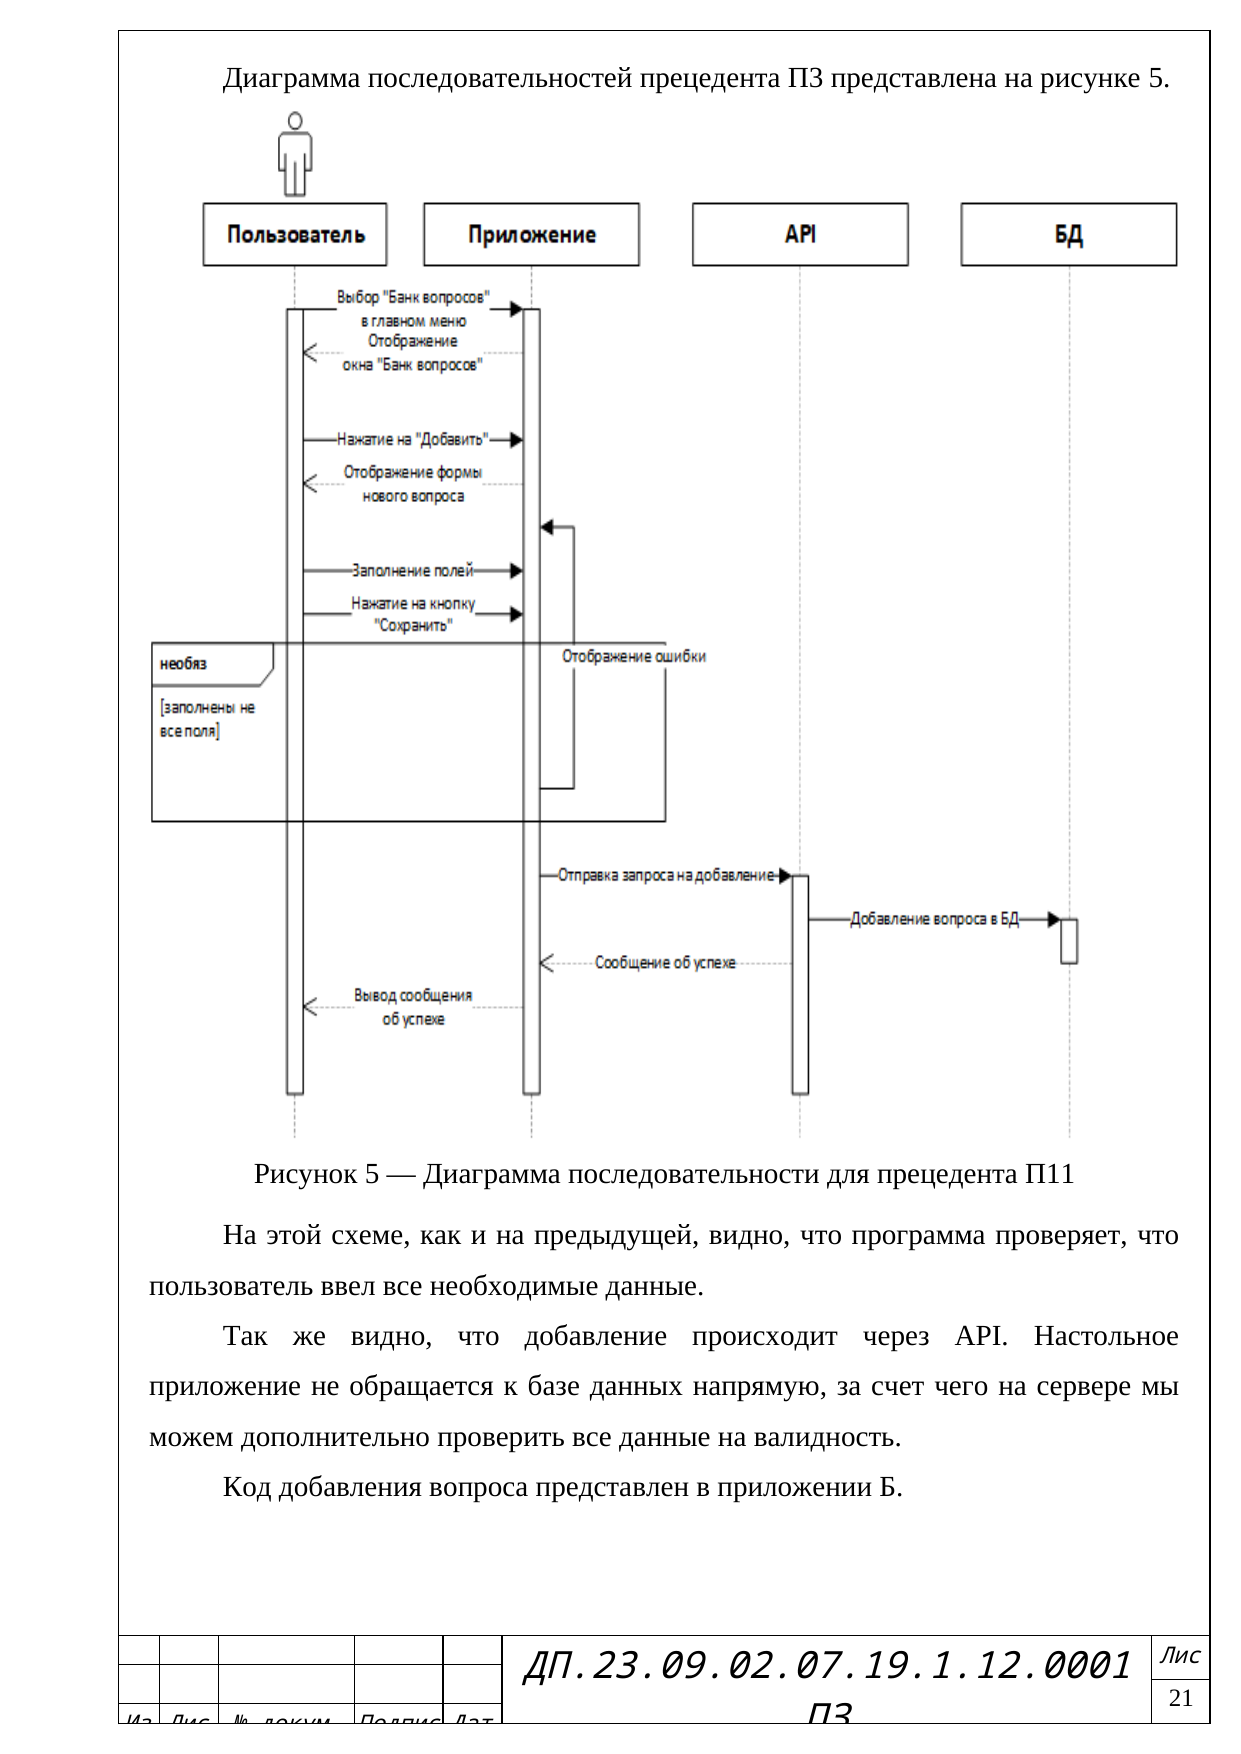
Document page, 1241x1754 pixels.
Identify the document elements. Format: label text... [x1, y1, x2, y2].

text Так же видно, что добавление происходит через API. Настольное приложение не обращается к базе данных напрямую, за счет чего на сервере мы можем дополнительно проверить все данные на валидность. [149, 1318, 1180, 1452]
text Рисунок 5 — Диаграмма последовательности для прецедента П11 [150, 1140, 1179, 1189]
picture [150, 110, 1179, 1140]
text Диаграмма последовательностей прецедента П3 представлена на рисунке 5. [149, 60, 1180, 94]
text На этой схеме, как и на предыдущей, видно, что программа проверяет, что пользователь ввел все необходимые данные. [149, 1140, 1180, 1301]
text Код добавления вопроса представлен в приложении Б. [149, 1469, 1180, 1503]
